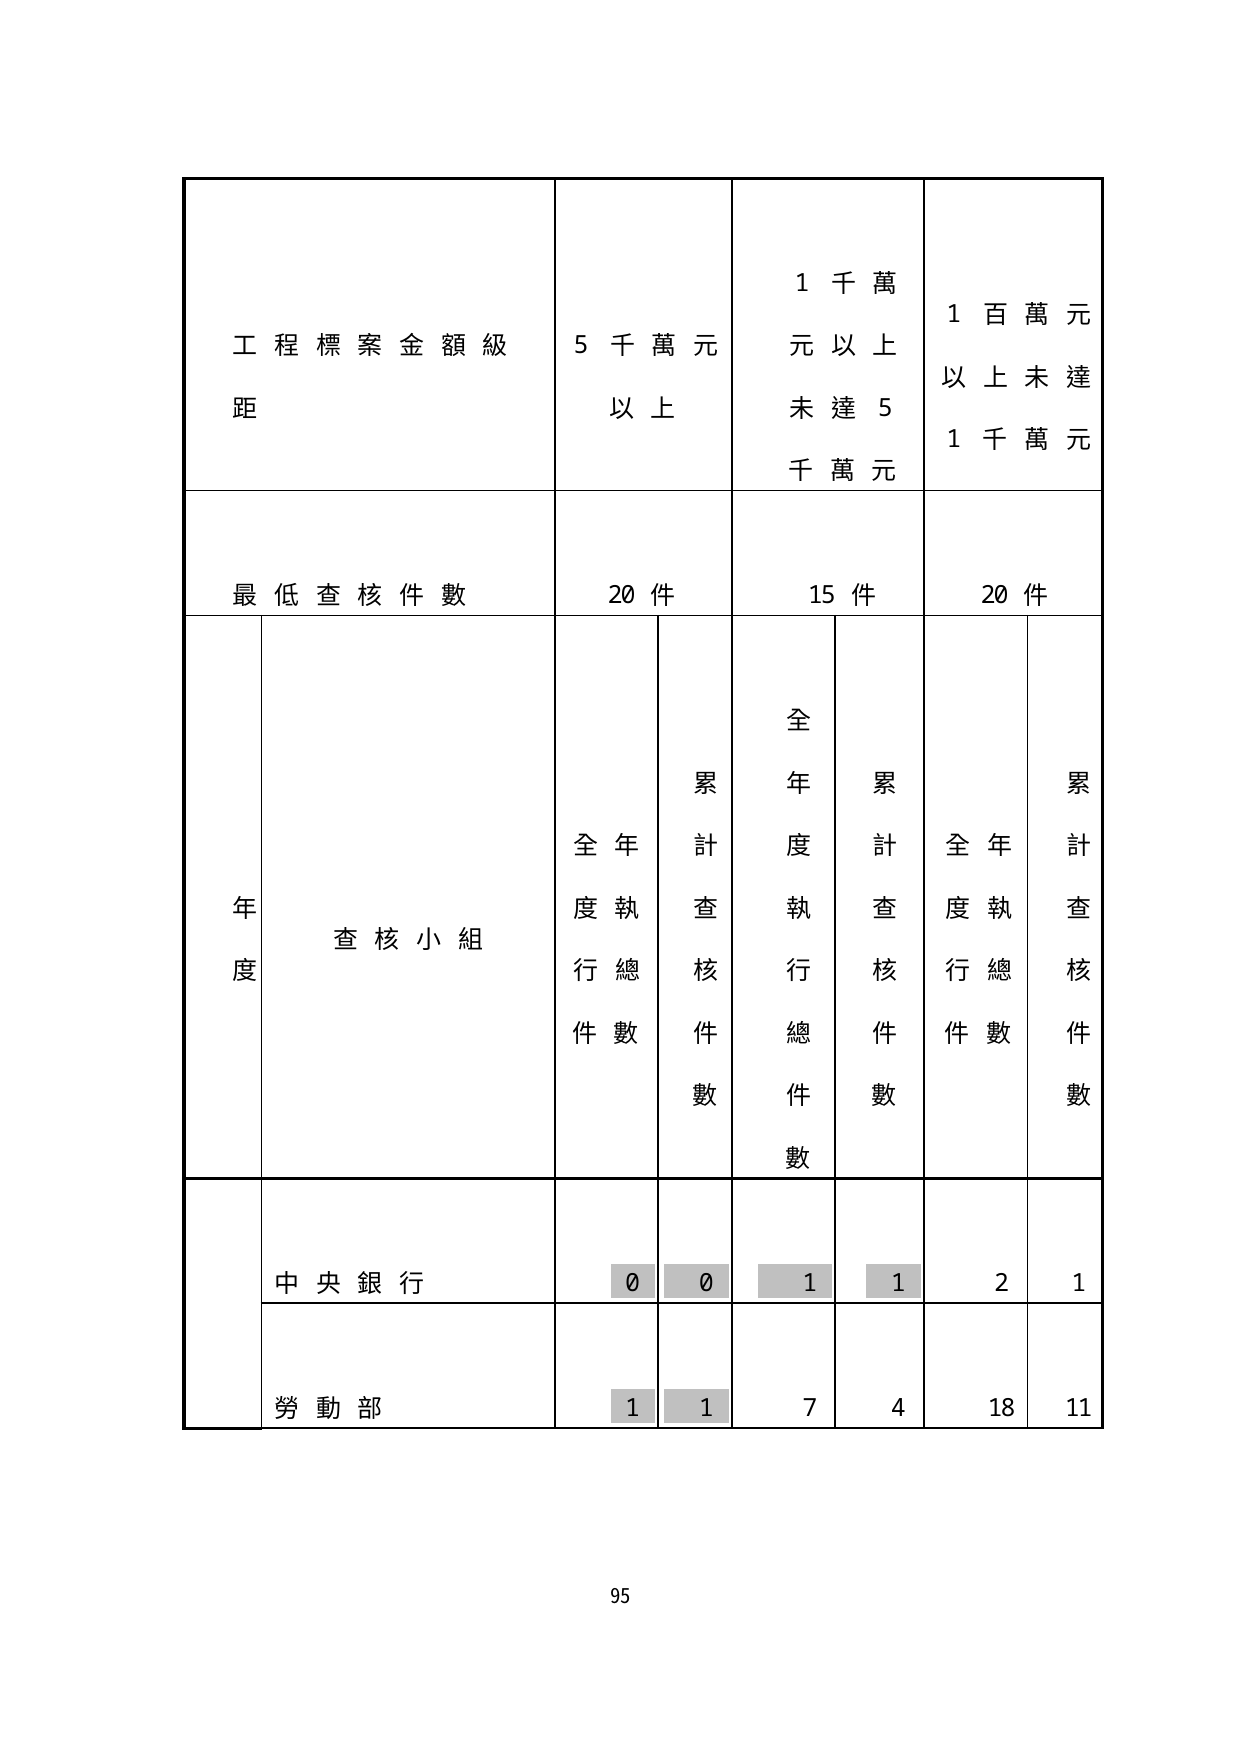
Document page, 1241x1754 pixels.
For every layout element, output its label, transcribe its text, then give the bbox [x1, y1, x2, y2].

table_cell 全年度執行總件數 [556, 616, 657, 1177]
table_cell 0 [556, 1180, 657, 1302]
table_header 1千萬元以上未達5千萬元 [733, 180, 923, 490]
table_cell 最低查核件數 [186, 491, 554, 615]
table_header 5千萬元以上 [556, 180, 731, 490]
table_cell 1 [556, 1304, 657, 1427]
table_cell 累計查核件數 [836, 616, 923, 1177]
table_cell 1 [1028, 1180, 1101, 1302]
table_cell 全年度執行總件數 [733, 616, 834, 1177]
table_header 1百萬元以上未達1千萬元 [925, 180, 1101, 490]
table_cell 20件 [556, 491, 731, 615]
table_cell 1 [836, 1180, 923, 1302]
table_cell 累計查核件數 [659, 616, 731, 1177]
table_cell 7 [733, 1304, 834, 1427]
table_cell 中央銀行 [262, 1180, 554, 1302]
table_cell 11 [1028, 1304, 1101, 1427]
table_cell 查核小組 [262, 616, 554, 1177]
table_cell 年度 [186, 616, 261, 1177]
table_cell 15件 [733, 491, 923, 615]
table_cell 2 [925, 1180, 1027, 1302]
table_cell 全年度執行總件數 [925, 616, 1027, 1177]
table_cell [186, 1180, 261, 1427]
table_cell 累計查核件數 [1028, 616, 1101, 1177]
table_cell 0 [659, 1180, 731, 1302]
table_header 工程標案金額級距 [186, 180, 554, 490]
table_cell 18 [925, 1304, 1027, 1427]
table_cell 1 [733, 1180, 834, 1302]
table_cell 4 [836, 1304, 923, 1427]
table_cell 勞動部 [262, 1304, 554, 1427]
table_cell 1 [659, 1304, 731, 1427]
table_cell 20件 [925, 491, 1101, 615]
